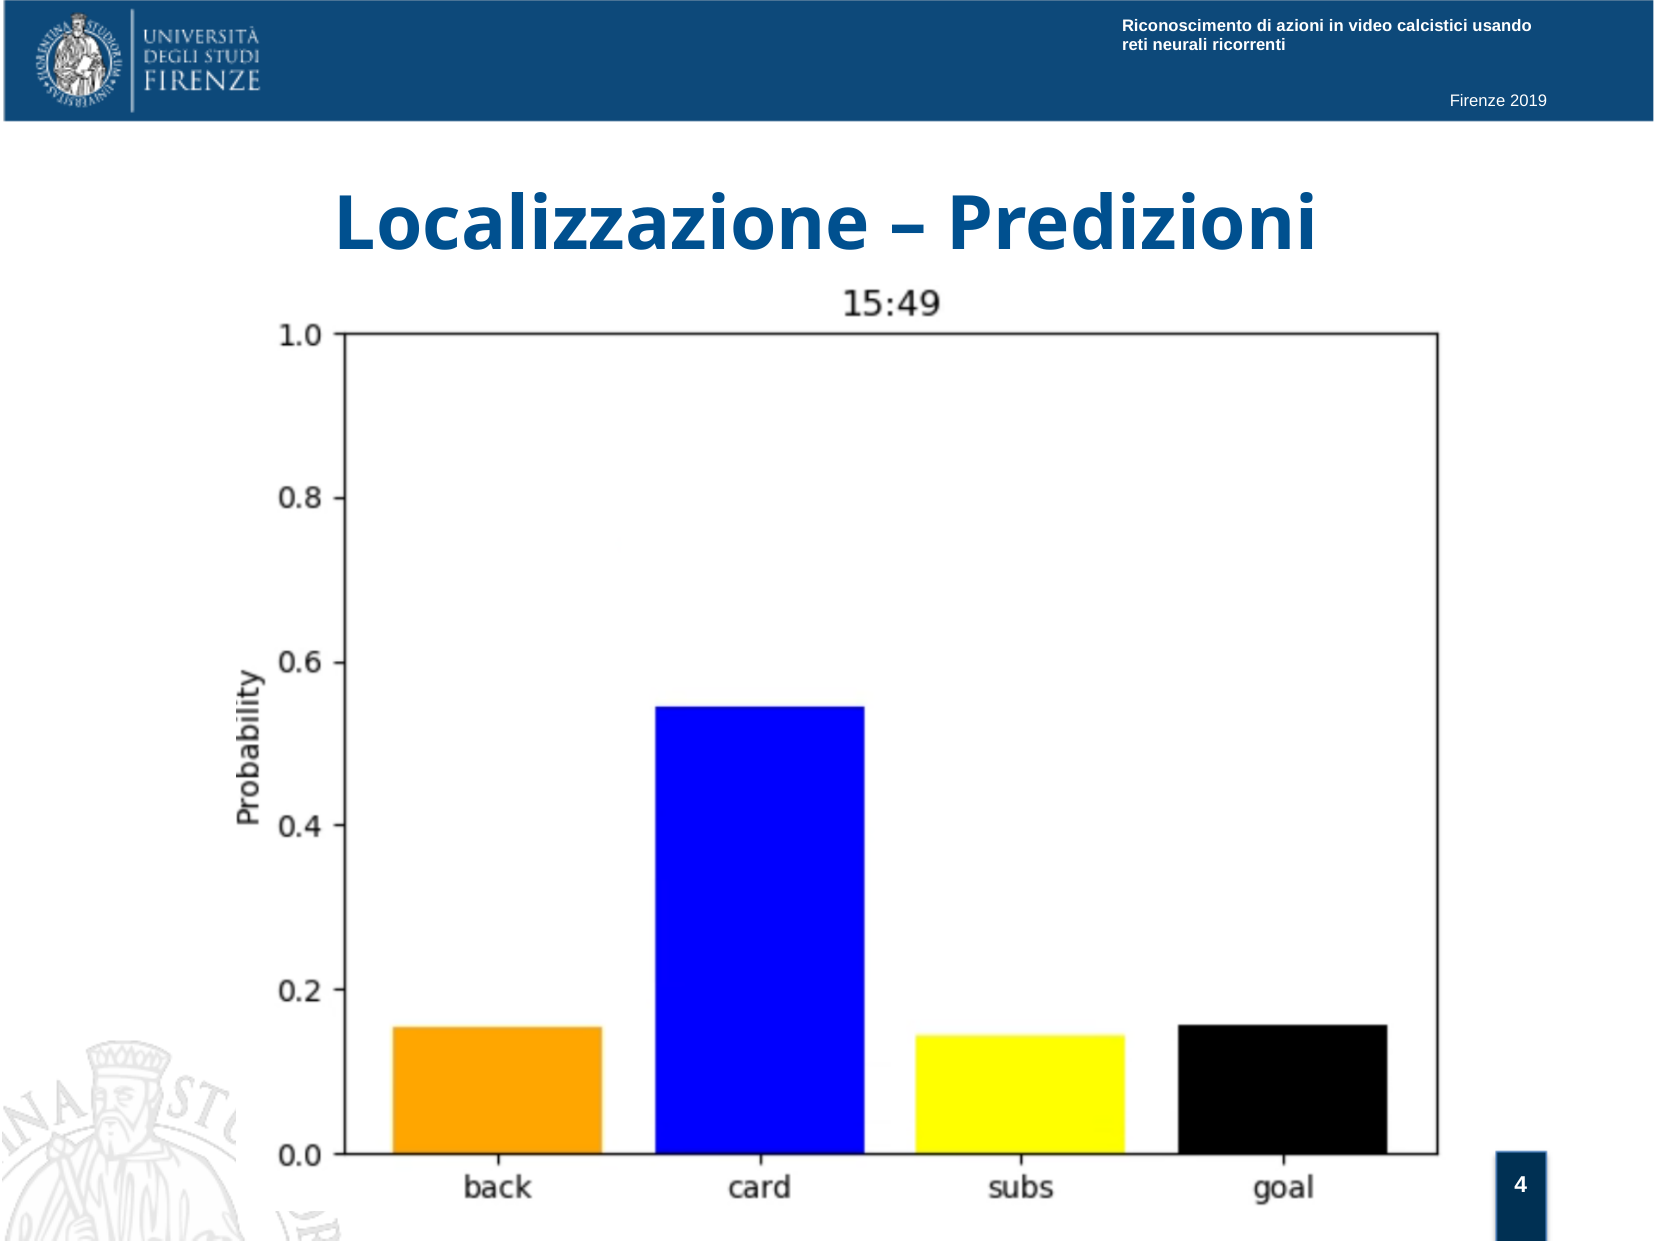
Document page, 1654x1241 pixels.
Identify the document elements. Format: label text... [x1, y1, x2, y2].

text_box 4 [1505, 1171, 1536, 1198]
text_box [58, 265, 1594, 1096]
picture [2, 0, 1654, 118]
text_box Riconoscimento di azioni in video calcistici usando reti neurali ricorrenti Firenze 2019 [1122, 16, 1548, 111]
text_box Localizzazione – Predizioni [0, 118, 1654, 250]
picture [2, 250, 1654, 1241]
